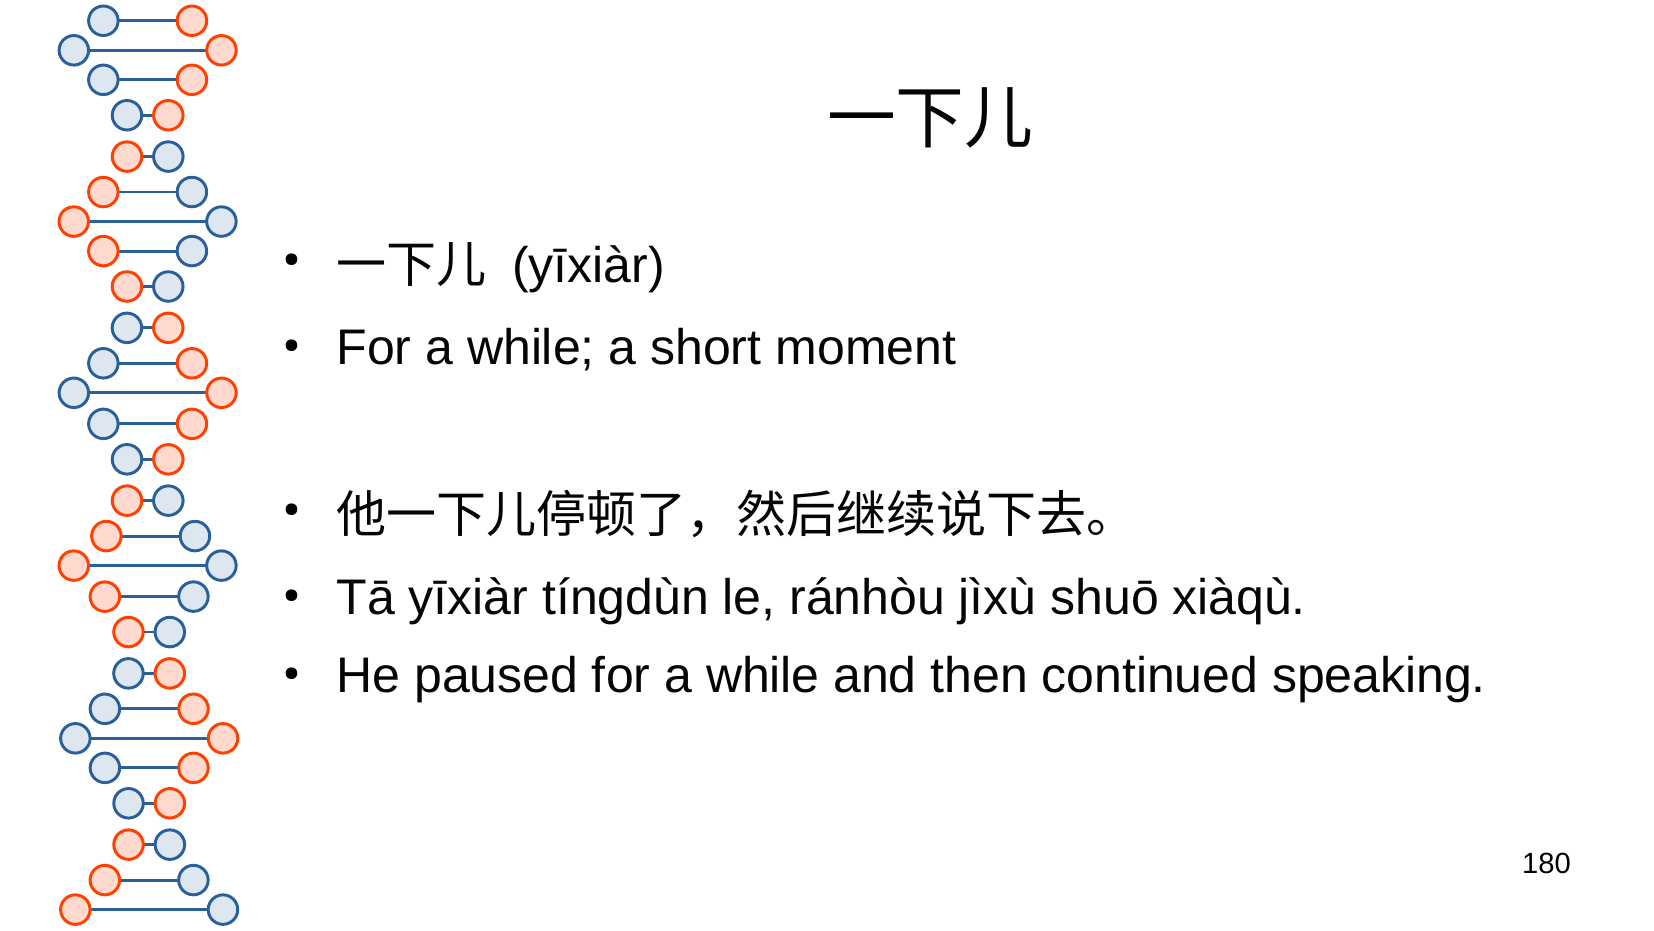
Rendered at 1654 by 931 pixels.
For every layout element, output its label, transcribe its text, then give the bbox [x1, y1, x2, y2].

title 一下儿 [265, 35, 1595, 189]
list 一下儿 (yīxiàr) For a while; a short moment 他一下儿停顿了，然后继续说下去。 Tā yīxiàr tíngdùn le, ránhòu jìxù shuō xiàqù. He paused for a while and then continued speaking. [265, 224, 1595, 764]
